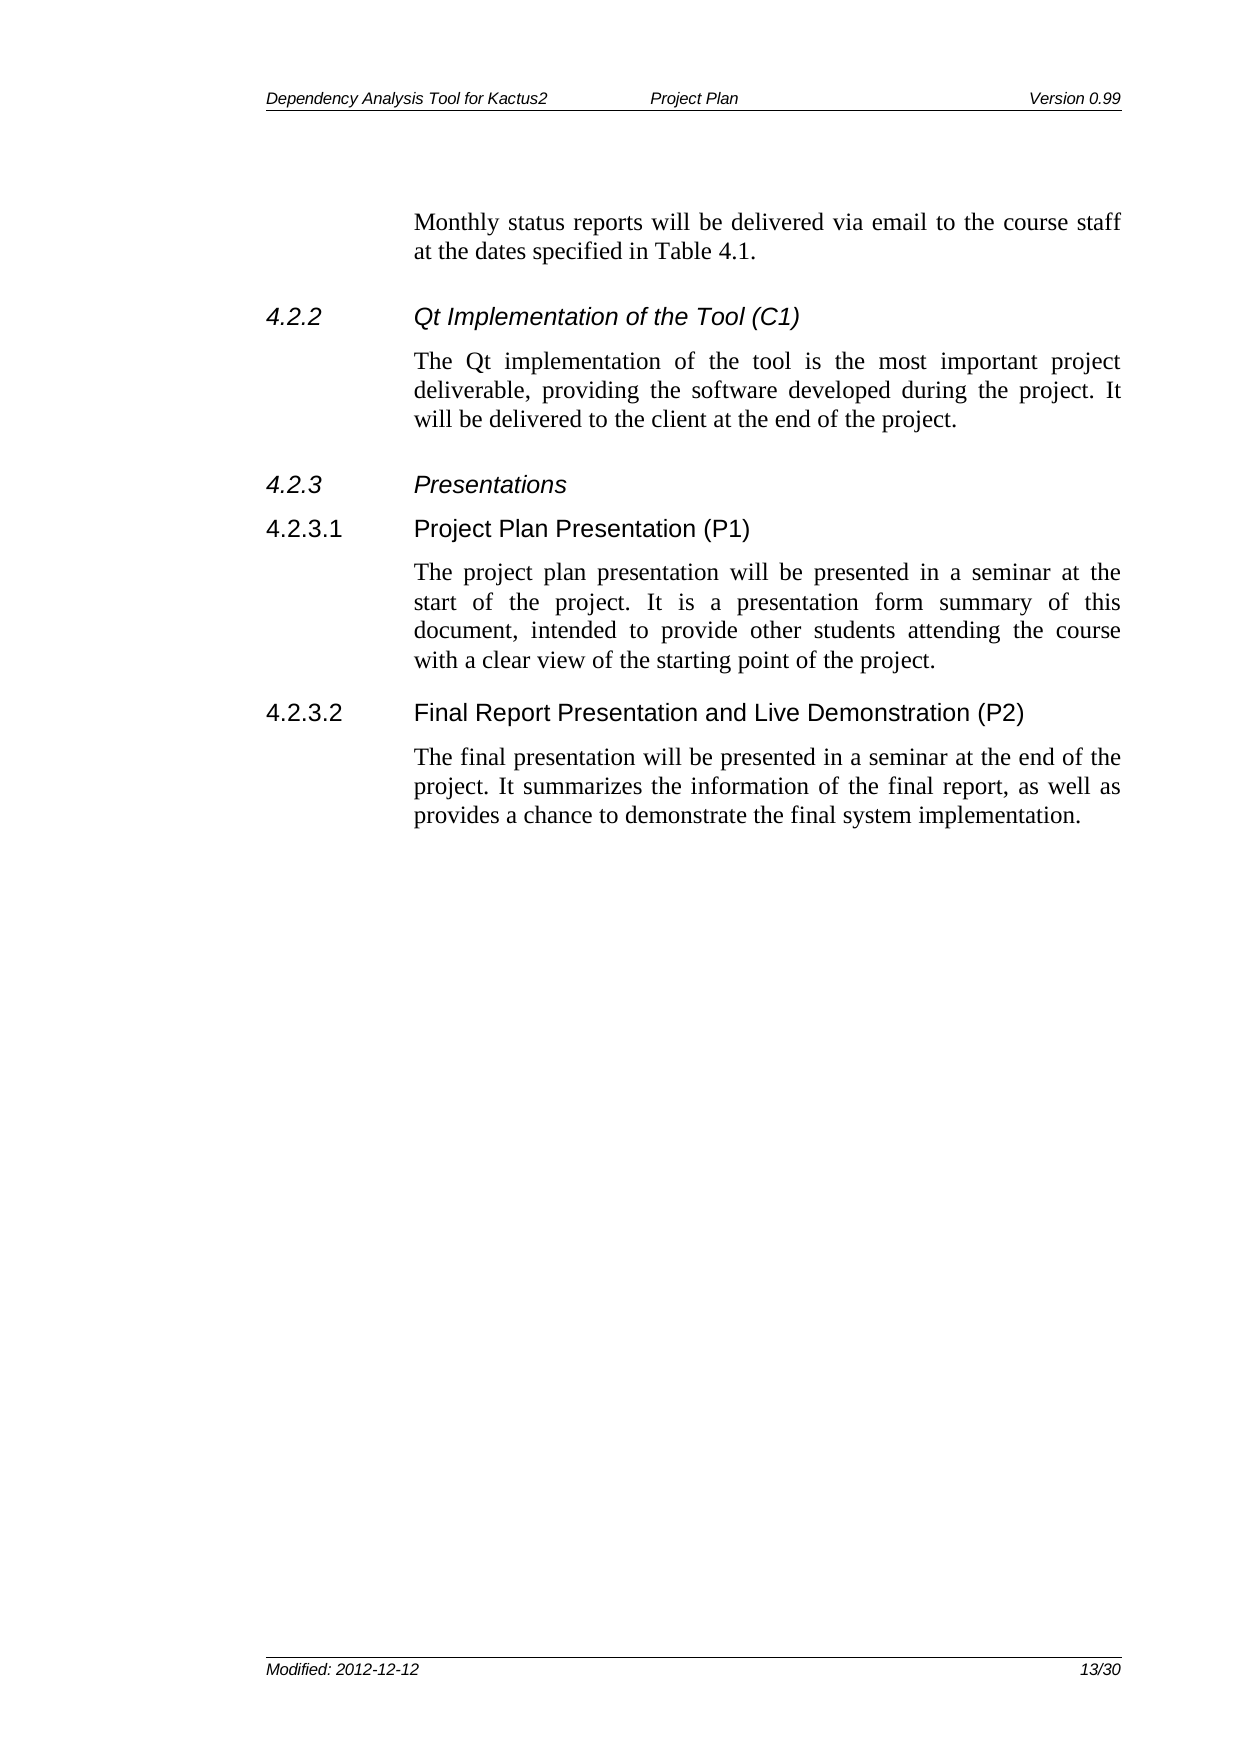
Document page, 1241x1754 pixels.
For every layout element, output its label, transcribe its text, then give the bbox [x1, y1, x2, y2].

subtitle Presentations [266, 470, 1122, 499]
text The Qt implementation of the tool is the most important project deliverable, providing the software developed during the project. It will be delivered to the client at the end of the project. [413, 346, 1122, 433]
subtitle Project Plan Presentation (P1) [266, 514, 1122, 543]
subtitle Final Report Presentation and Live Demonstration (P2) [266, 698, 1122, 727]
text The project plan presentation will be presented in a seminar at the start of the project. It is a presentation form summary of this document, intended to provide other students attending the course with a clear view of the starting point of the project. [413, 557, 1122, 673]
subtitle Qt Implementation of the Tool (C1) [266, 302, 1122, 331]
text The final presentation will be presented in a seminar at the end of the project. It summarizes the information of the final report, as well as provides a chance to demonstrate the final system implementation. [413, 742, 1122, 829]
text Monthly status reports will be delivered via email to the course staff at the dates specified in Table 4.1. [413, 207, 1122, 265]
